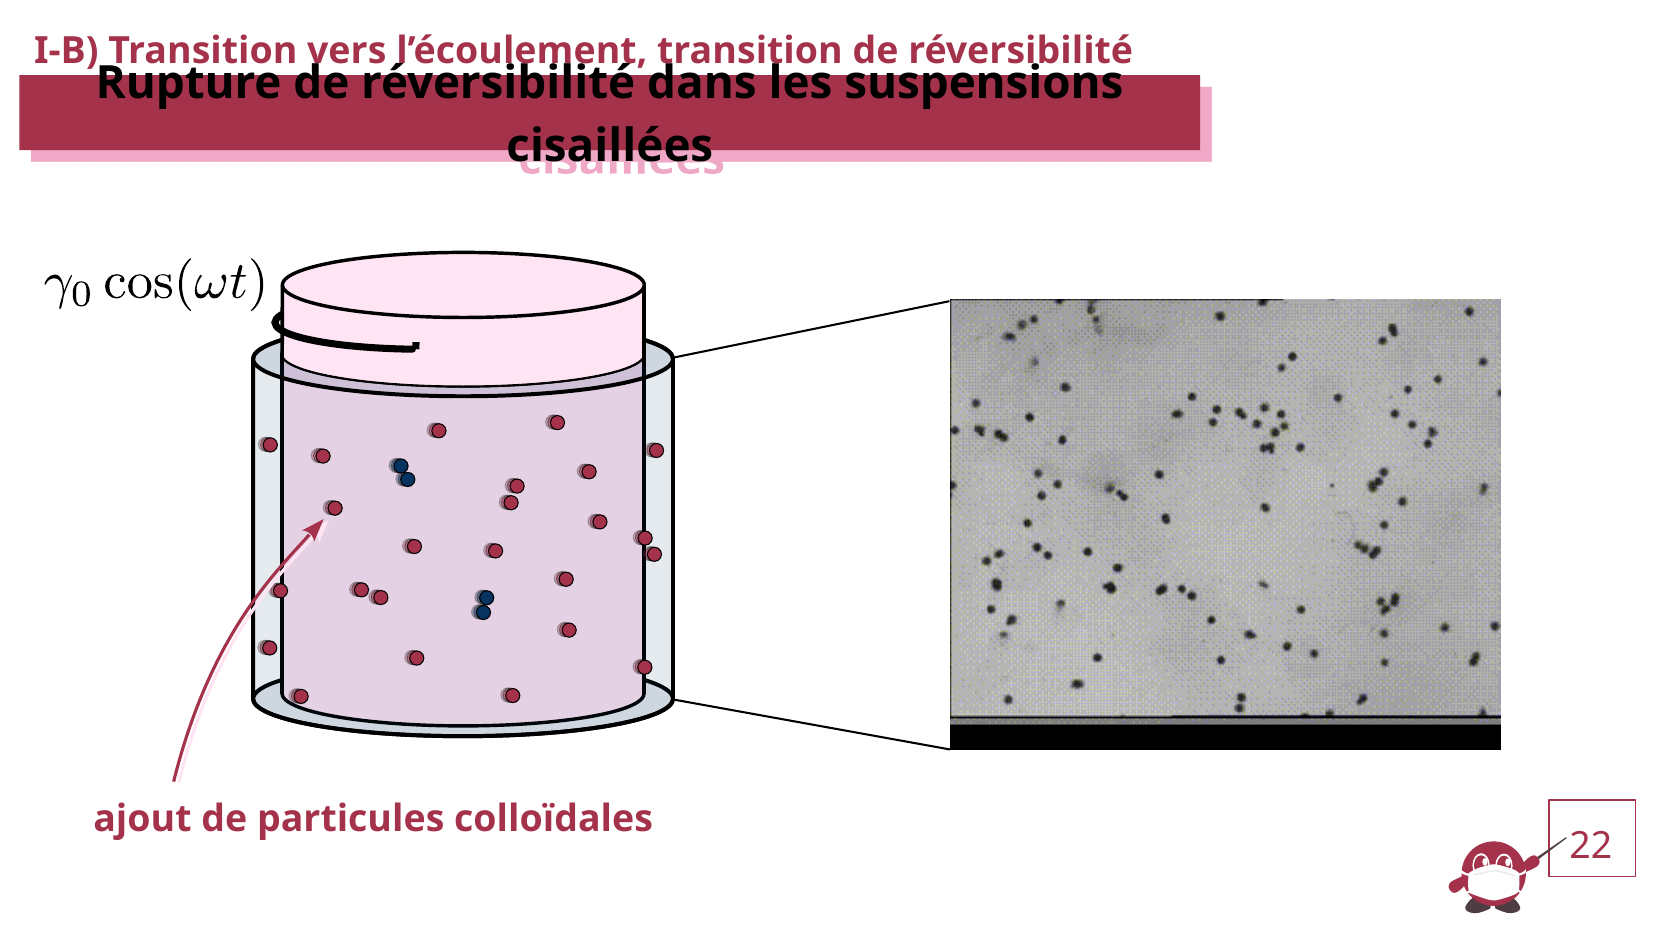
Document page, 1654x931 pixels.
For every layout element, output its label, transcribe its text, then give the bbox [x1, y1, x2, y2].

picture [950, 299, 1501, 750]
text_box Rupture de réversibilité dans les suspensions cisaillées [19, 75, 1201, 151]
text_box ajout de particules colloïdales [78, 783, 614, 843]
picture [1448, 799, 1637, 914]
picture [44, 250, 676, 739]
text_box I-B) Transition vers l’écoulement, transition de réversibilité [19, 16, 1036, 76]
text_box [1492, 811, 1654, 887]
